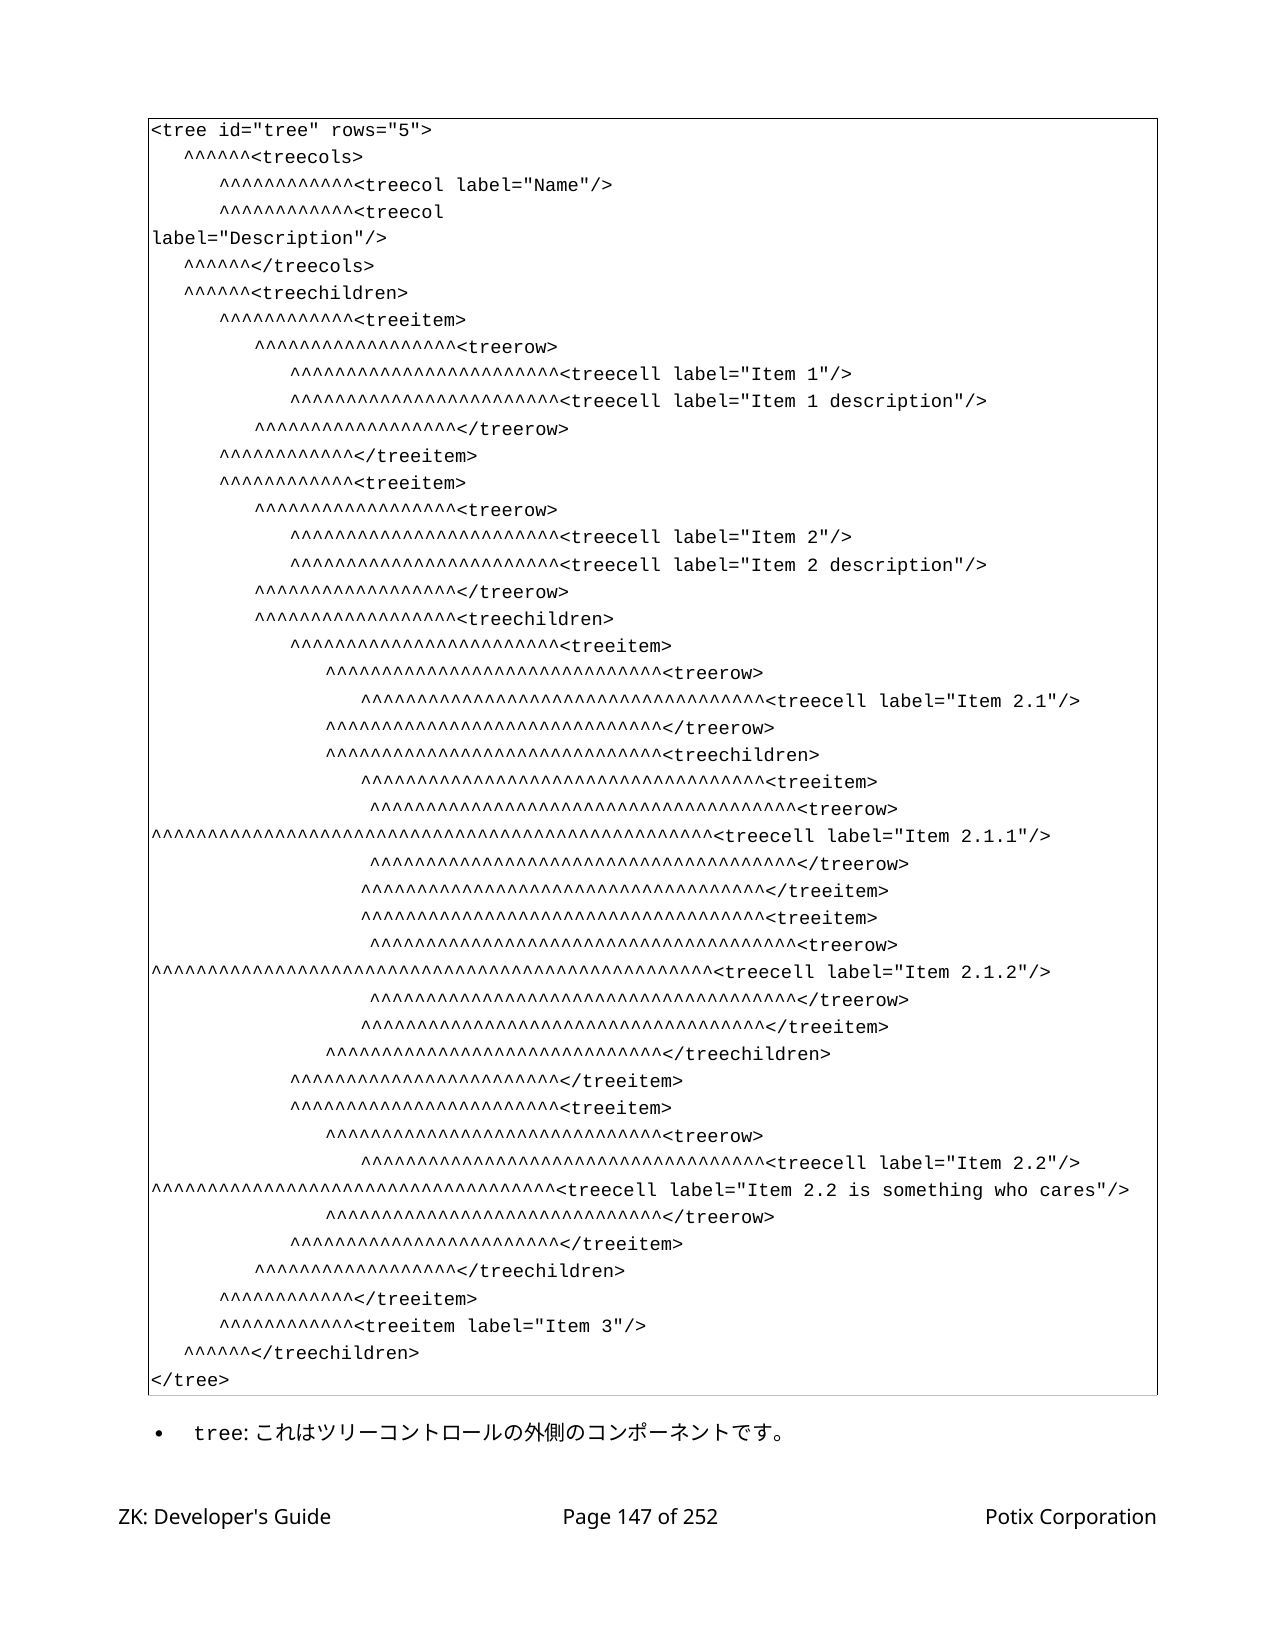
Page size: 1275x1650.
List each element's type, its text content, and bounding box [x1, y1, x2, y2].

text ^^^^^^<treechildren> [149, 281, 594, 305]
text ^^^^^^^^^^^^<treecol label="Description"/> [149, 200, 1157, 251]
text ^^^^^^^^^^^^^^^^^^</treerow> [149, 580, 1157, 604]
text ^^^^^^^^^^^^^^^^^^^^^^^^^^^^^^^^^^^^<treecell label="Item 2.1"/> [149, 688, 1157, 713]
text ^^^^^^^^^^^^^^^^^^^^^^^^^^^^^^<treechildren> [149, 743, 1157, 767]
text ^^^^^^^^^^^^^^^^^^<treechildren> [149, 607, 1157, 631]
text ^^^^^^^^^^^^^^^^^^^^^^^^</treeitem> [149, 1232, 1157, 1256]
text ^^^^^^^^^^^^^^^^^^^^^^^^^^^^^^^^^^^^^^^^^^^^^^^^^^<treecell label="Item 2.1.1"/> [149, 824, 1157, 849]
text ^^^^^^<treecols> [149, 145, 1157, 169]
text ^^^^^^^^^^^^^^^^^^^^^^^^<treecell label="Item 2 description"/> [149, 552, 1157, 577]
text <tree id="tree" rows="5"> [149, 119, 1157, 142]
text ^^^^^^^^^^^^^^^^^^^^^^^^^^^^^^^^^^^^^^<treerow> [149, 933, 1157, 957]
text ^^^^^^^^^^^^^^^^^^^^^^^^^^^^^^^^^^^^<treeitem> [149, 770, 1157, 794]
text ^^^^^^^^^^^^^^^^^^^^^^^^^^^^^^</treechildren> [149, 1042, 1157, 1066]
text ^^^^^^^^^^^^^^^^^^^^^^^^<treeitem> [149, 634, 1157, 658]
text ^^^^^^^^^^^^<treeitem> [149, 308, 594, 332]
text ^^^^^^^^^^^^^^^^^^^^^^^^<treecell label="Item 1"/> [149, 362, 1157, 386]
text ^^^^^^^^^^^^</treeitem> [149, 444, 1157, 468]
text ^^^^^^^^^^^^^^^^^^^^^^^^^^^^^^^^^^^^</treeitem> [149, 1015, 1157, 1039]
text </tree> [149, 1368, 1157, 1395]
text ^^^^^^^^^^^^^^^^^^</treerow> [149, 417, 1157, 441]
text ^^^^^^^^^^^^^^^^^^^^^^^^^^^^^^^^^^^^^^</treerow> [149, 987, 1157, 1012]
text ^^^^^^^^^^^^^^^^^^^^^^^^^^^^^^^^^^^^<treecell label="Item 2.2"/> [149, 1151, 1157, 1175]
text ^^^^^^^^^^^^^^^^^^^^^^^^<treeitem> [149, 1096, 1157, 1121]
text ^^^^^^^^^^^^^^^^^^^^^^^^^^^^^^^^^^^^</treeitem> [149, 879, 1157, 903]
text ^^^^^^^^^^^^^^^^^^^^^^^^^^^^^^^^^^^^^^<treerow> [149, 797, 1157, 821]
text ^^^^^^^^^^^^^^^^^^^^^^^^<treecell label="Item 1 description"/> [149, 389, 1157, 414]
text ^^^^^^^^^^^^<treeitem> [149, 471, 1157, 495]
text ^^^^^^^^^^^^^^^^^^^^^^^^^^^^^^</treerow> [149, 716, 1157, 740]
text ^^^^^^^^^^^^^^^^^^^^^^^^</treeitem> [149, 1069, 1157, 1093]
text ^^^^^^^^^^^^^^^^^^</treechildren> [149, 1259, 1157, 1284]
text ^^^^^^</treecols> [149, 253, 594, 278]
text ^^^^^^^^^^^^^^^^^^^^^^^^^^^^^^^^^^^^^^^^^^^^^^^^^^<treecell label="Item 2.1.2"/> [149, 960, 1157, 984]
text ^^^^^^^^^^^^</treeitem> [149, 1287, 1157, 1311]
text ^^^^^^^^^^^^^^^^^^<treerow> [149, 498, 1157, 522]
text ^^^^^^^^^^^^<treeitem label="Item 3"/> [149, 1314, 1157, 1338]
text ^^^^^^^^^^^^<treecol label="Name"/> [149, 172, 1157, 197]
text ^^^^^^</treechildren> [149, 1341, 1157, 1365]
list tree: これはツリーコントロールの外側のコンポーネントです。 [156, 1416, 1157, 1446]
text ^^^^^^^^^^^^^^^^^^^^^^^^^^^^^^^^^^^^<treecell label="Item 2.2 is something who cares"/> [149, 1178, 1157, 1202]
text ^^^^^^^^^^^^^^^^^^^^^^^^^^^^^^</treerow> [149, 1205, 1157, 1229]
text ^^^^^^^^^^^^^^^^^^^^^^^^<treecell label="Item 2"/> [149, 525, 1157, 549]
text ^^^^^^^^^^^^^^^^^^^^^^^^^^^^^^^^^^^^^^</treerow> [149, 852, 1157, 876]
text ^^^^^^^^^^^^^^^^^^^^^^^^^^^^^^<treerow> [149, 1123, 1157, 1148]
text ^^^^^^^^^^^^^^^^^^^^^^^^^^^^^^^^^^^^<treeitem> [149, 906, 1157, 930]
text ^^^^^^^^^^^^^^^^^^^^^^^^^^^^^^<treerow> [149, 661, 1157, 686]
text ^^^^^^^^^^^^^^^^^^<treerow> [149, 335, 1157, 359]
